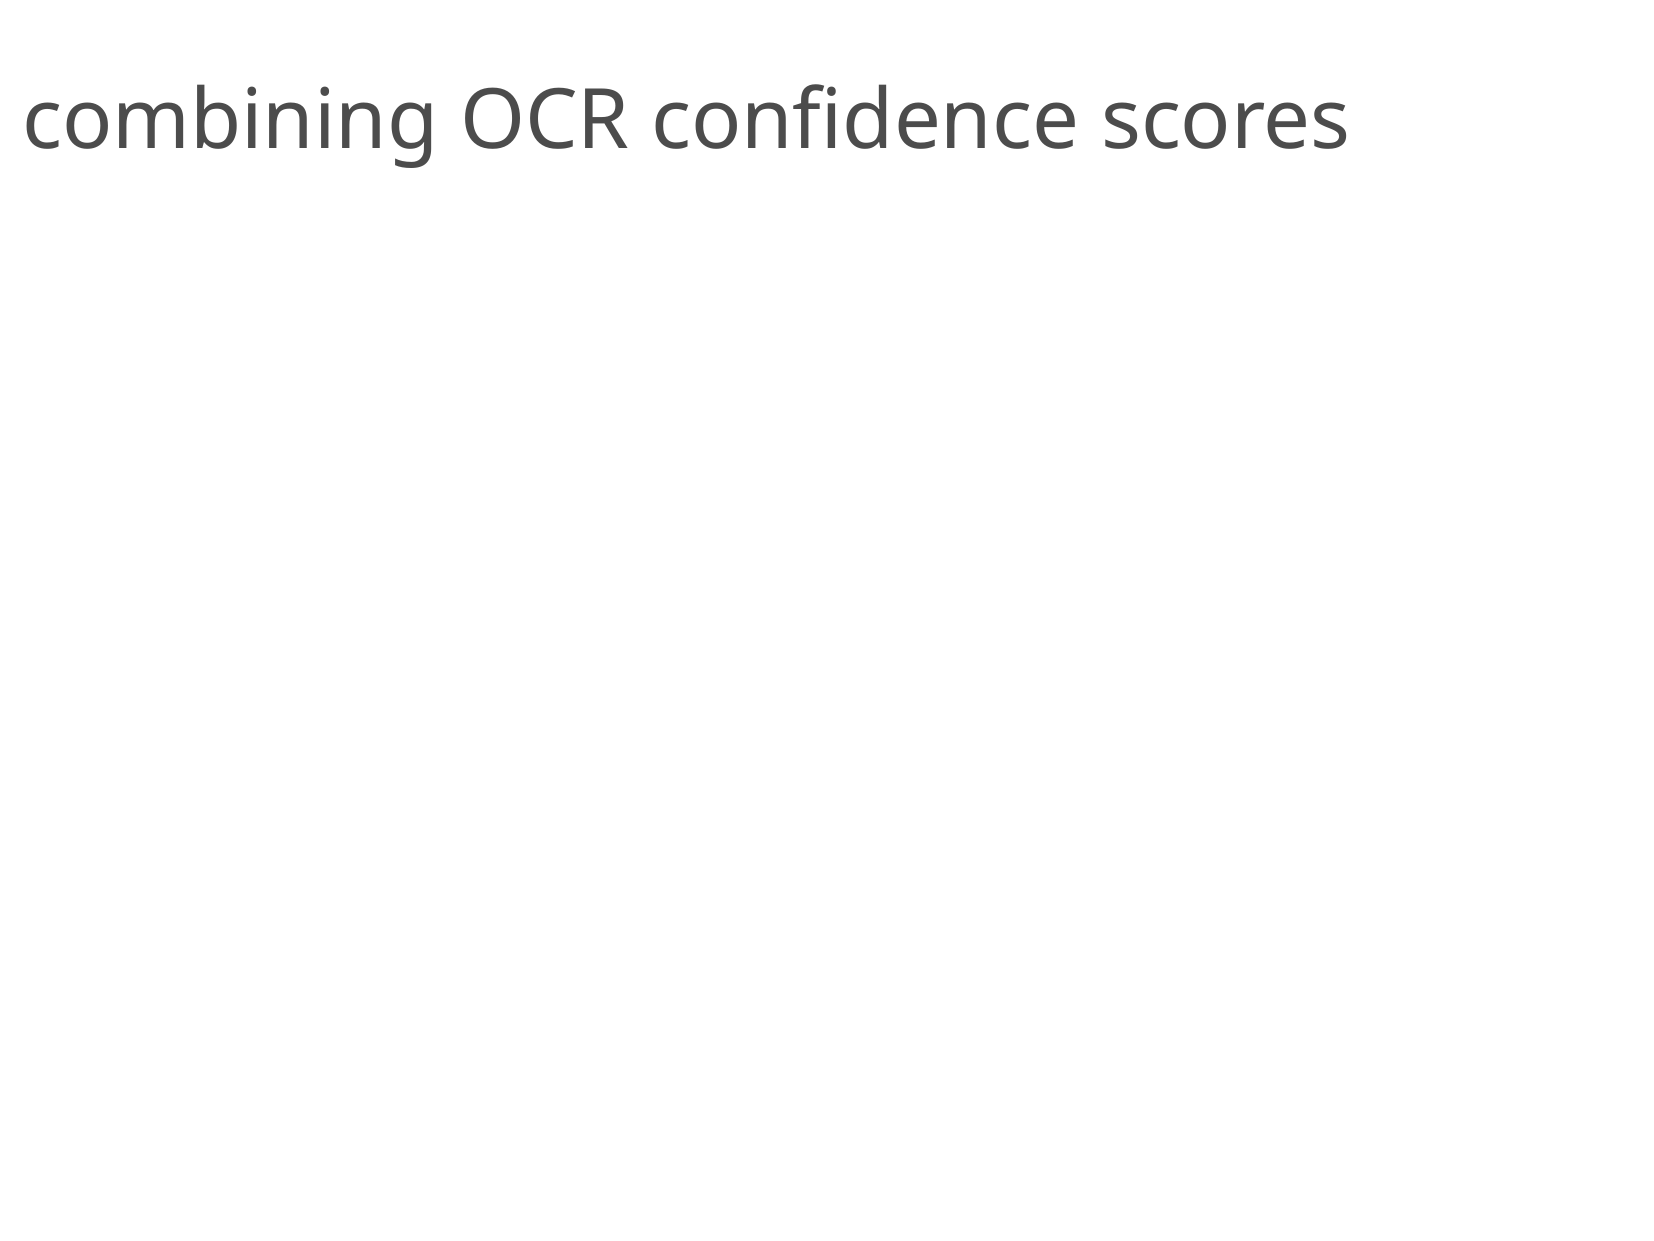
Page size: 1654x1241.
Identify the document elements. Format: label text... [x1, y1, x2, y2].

title combining OCR confidence scores [22, 26, 1654, 205]
